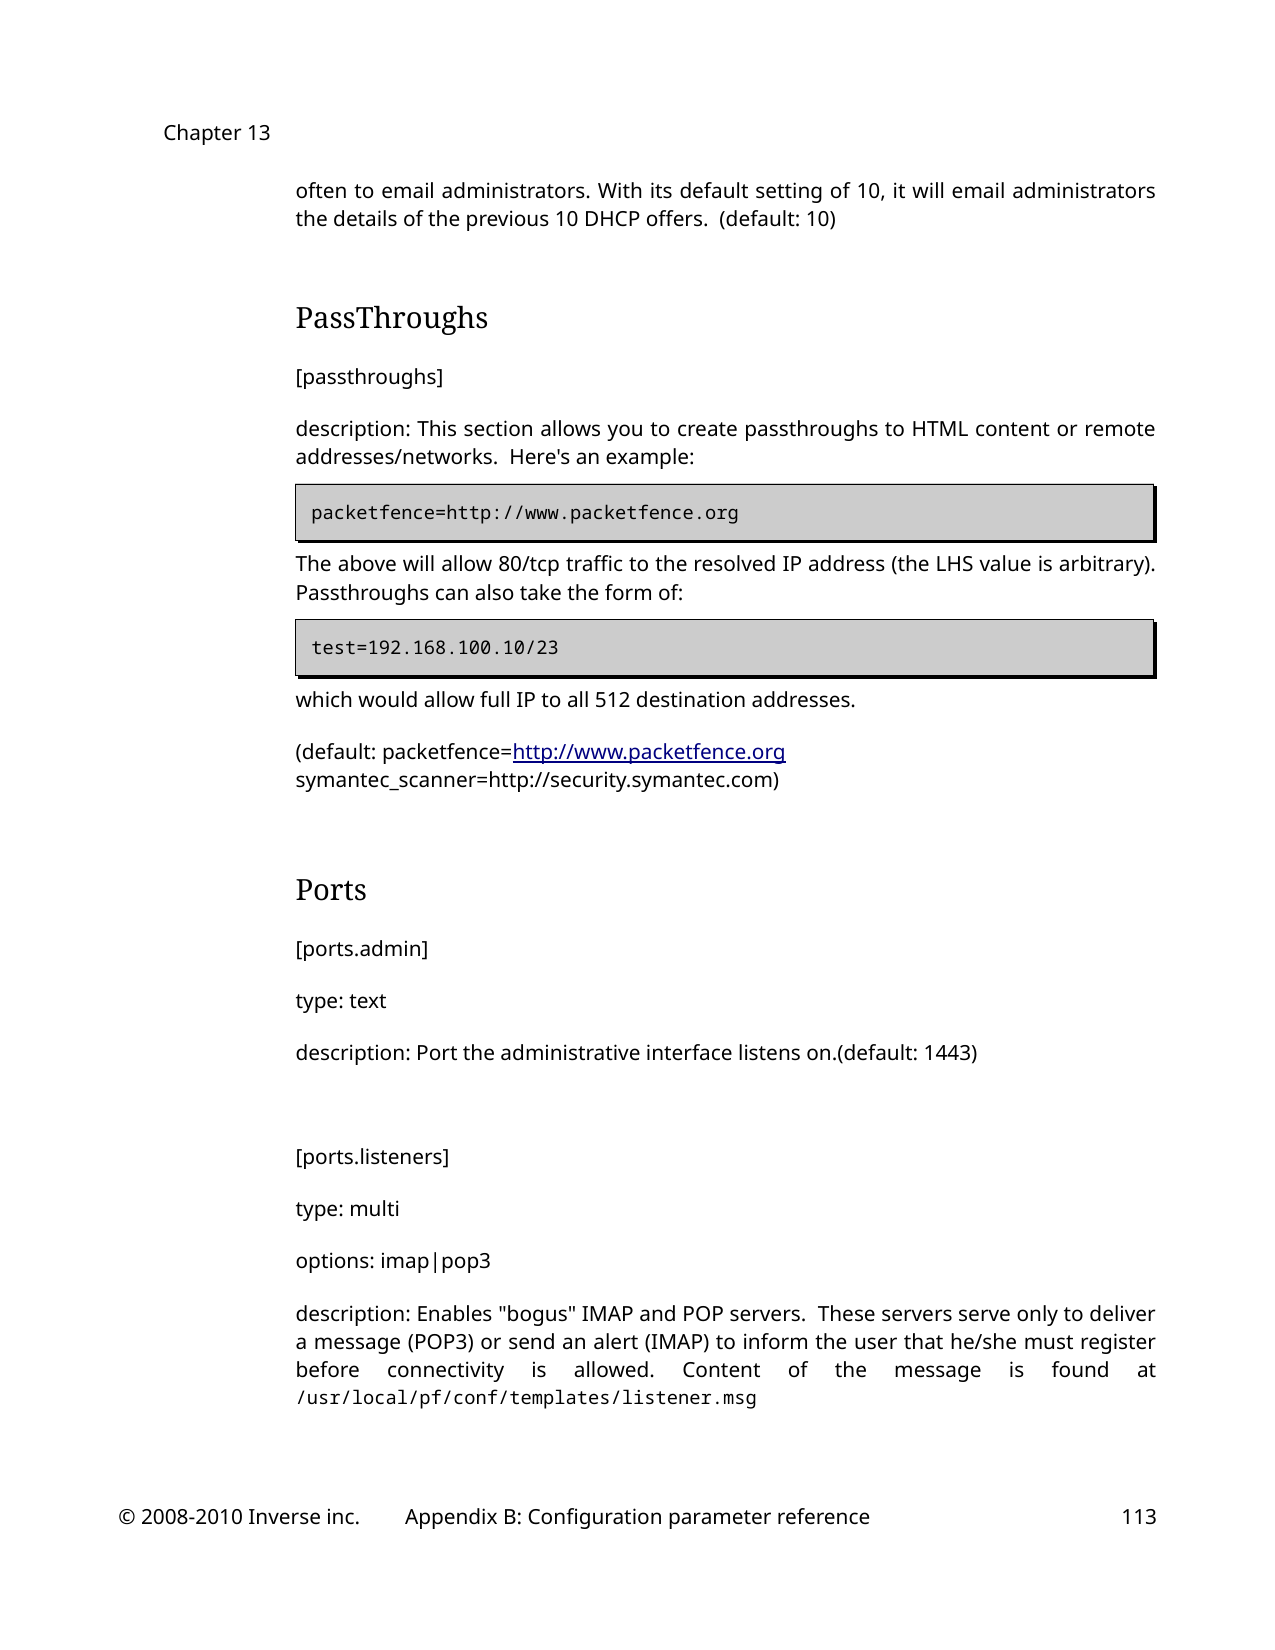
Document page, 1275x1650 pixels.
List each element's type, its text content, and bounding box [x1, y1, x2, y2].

subtitle Ports [295, 869, 1157, 909]
subtitle PassThroughs [295, 297, 1157, 337]
text which would allow full IP to all 512 destination addresses. [295, 685, 1157, 713]
text description: Port the administrative interface listens on.(default: 1443) [295, 1038, 1157, 1067]
text description: This section allows you to create passthroughs to HTML content or remote addresses/networks. Here's an example: [295, 414, 1157, 471]
text description: Enables "bogus" IMAP and POP servers. These servers serve only to deliver a message (POP3) or send an alert (IMAP) to inform the user that he/she must register before connectivity is allowed. Content of the message is found at /usr/local/pf/conf/templates/listener.msg [295, 1299, 1157, 1409]
text options: imap|pop3 [295, 1247, 1157, 1275]
text [ports.listeners] [295, 1142, 1157, 1171]
text (default: packetfence=http://www.packetfence.org symantec_scanner=http://security.symantec.com) [295, 737, 1157, 794]
text [passthroughs] [295, 362, 1157, 390]
text The above will allow 80/tcp traffic to the resolved IP address (the LHS value is arbitrary). Passthroughs can also take the form of: [295, 549, 1157, 606]
text often to email administrators. With its default setting of 10, it will email administrators the details of the previous 10 DHCP offers. (default: 10) [295, 176, 1157, 233]
text type: text [295, 986, 1157, 1014]
text packetfence=http://www.packetfence.org [296, 485, 1153, 540]
text [ports.admin] [295, 934, 1157, 962]
text test=192.168.100.10/23 [296, 620, 1153, 675]
text type: multi [295, 1194, 1157, 1223]
